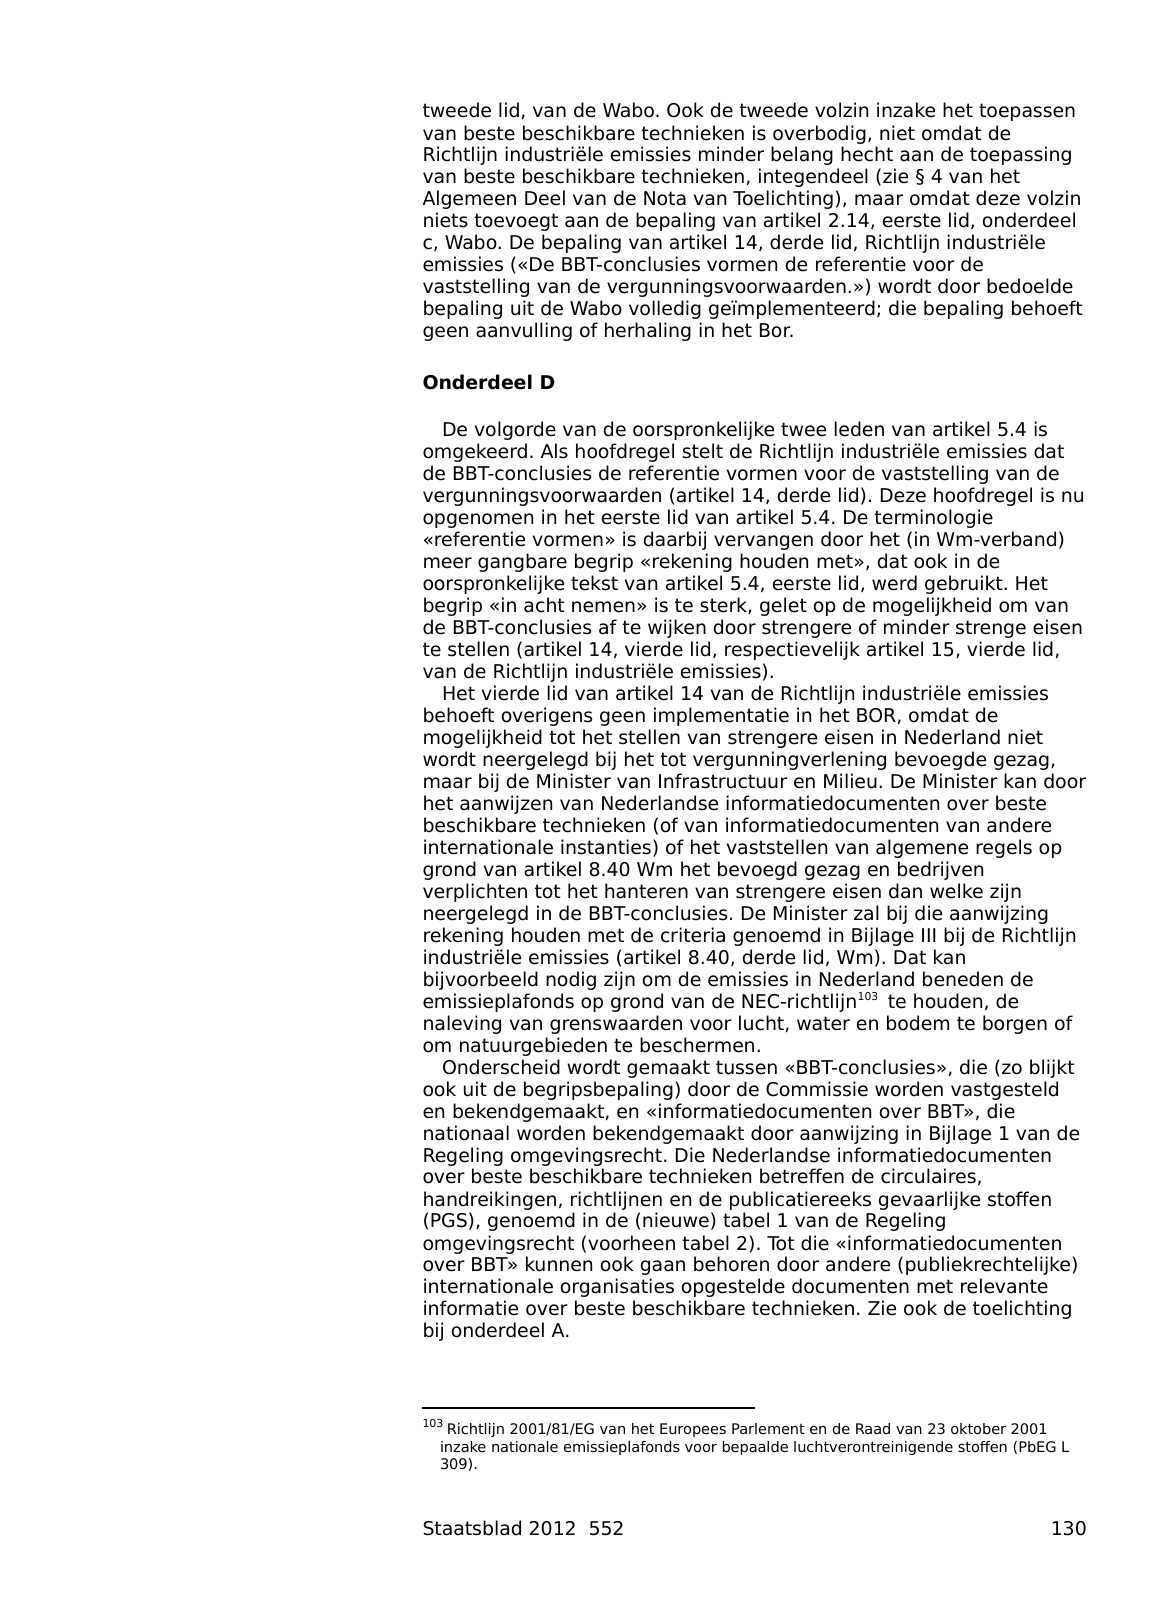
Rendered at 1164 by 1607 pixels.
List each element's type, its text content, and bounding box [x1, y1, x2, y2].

text tweede lid, van de Wabo. Ook de tweede volzin inzake het toepassen van beste beschikbare technieken is overbodig, niet omdat de Richtlijn industriële emissies minder belang hecht aan de toepassing van beste beschikbare technieken, integendeel (zie § 4 van het Algemeen Deel van de Nota van Toelichting), maar omdat deze volzin niets toevoegt aan de bepaling van artikel 2.14, eerste lid, onderdeel c, Wabo. De bepaling van artikel 14, derde lid, Richtlijn industriële emissies («De BBT-conclusies vormen de referentie voor de vaststelling van de vergunningsvoorwaarden.») wordt door bedoelde bepaling uit de Wabo volledig geïmplementeerd; die bepaling behoeft geen aanvulling of herhaling in het Bor. [422, 100, 1087, 342]
text Onderscheid wordt gemaakt tussen «BBT-conclusies», die (zo blijkt ook uit de begripsbepaling) door de Commissie worden vastgesteld en bekendgemaakt, en «informatiedocumenten over BBT», die nationaal worden bekendgemaakt door aanwijzing in Bijlage 1 van de Regeling omgevingsrecht. Die Nederlandse informatiedocumenten over beste beschikbare technieken betreffen de circulaires, handreikingen, richtlijnen en de publicatiereeks gevaarlijke stoffen (PGS), genoemd in de (nieuwe) tabel 1 van de Regeling omgevingsrecht (voorheen tabel 2). Tot die «informatiedocumenten over BBT» kunnen ook gaan behoren door andere (publiekrechtelijke) internationale organisaties opgestelde documenten met relevante informatie over beste beschikbare technieken. Zie ook de toelichting bij onderdeel A. [422, 1057, 1087, 1342]
text De volgorde van de oorspronkelijke twee leden van artikel 5.4 is omgekeerd. Als hoofdregel stelt de Richtlijn industriële emissies dat de BBT-conclusies de referentie vormen voor de vaststelling van de vergunningsvoorwaarden (artikel 14, derde lid). Deze hoofdregel is nu opgenomen in het eerste lid van artikel 5.4. De terminologie «referentie vormen» is daarbij vervangen door het (in Wm-verband) meer gangbare begrip «rekening houden met», dat ook in de oorspronkelijke tekst van artikel 5.4, eerste lid, werd gebruikt. Het begrip «in acht nemen» is te sterk, gelet op de mogelijkheid om van de BBT-conclusies af te wijken door strengere of minder strenge eisen te stellen (artikel 14, vierde lid, respectievelijk artikel 15, vierde lid, van de Richtlijn industriële emissies). [422, 419, 1087, 683]
subtitle Onderdeel D [422, 372, 1087, 394]
text Het vierde lid van artikel 14 van de Richtlijn industriële emissies behoeft overigens geen implementatie in het BOR, omdat de mogelijkheid tot het stellen van strengere eisen in Nederland niet wordt neergelegd bij het tot vergunningverlening bevoegde gezag, maar bij de Minister van Infrastructuur en Milieu. De Minister kan door het aanwijzen van Nederlandse informatiedocumenten over beste beschikbare technieken (of van informatiedocumenten van andere internationale instanties) of het vaststellen van algemene regels op grond van artikel 8.40 Wm het bevoegd gezag en bedrijven verplichten tot het hanteren van strengere eisen dan welke zijn neergelegd in de BBT-conclusies. De Minister zal bij die aanwijzing rekening houden met de criteria genoemd in Bijlage III bij de Richtlijn industriële emissies (artikel 8.40, derde lid, Wm). Dat kan bijvoorbeeld nodig zijn om de emissies in Nederland beneden de emissieplafonds op grond van de NEC-richtlijn te houden, de naleving van grenswaarden voor lucht, water en bodem te borgen of om natuurgebieden te beschermen. [422, 683, 1087, 1057]
text Richtlijn 2001/81/EG van het Europees Parlement en de Raad van 23 oktober 2001 inzake nationale emissieplafonds voor bepaalde luchtverontreinigende stoffen (PbEG L 309). [422, 1417, 1087, 1473]
